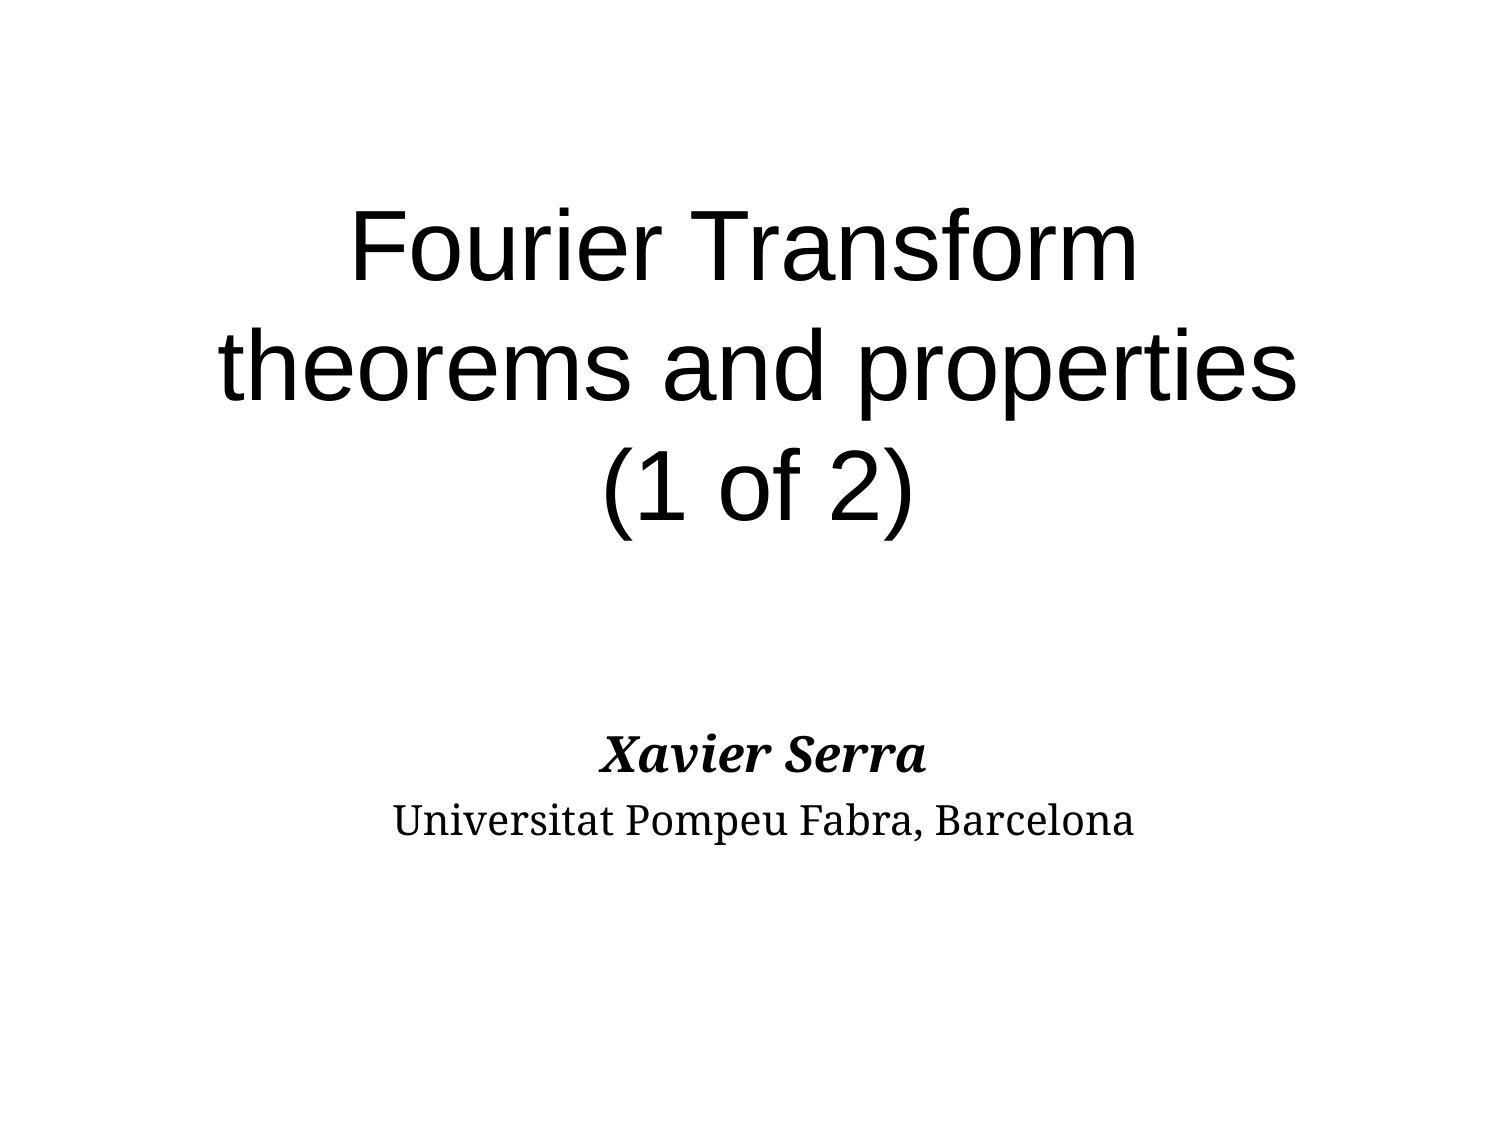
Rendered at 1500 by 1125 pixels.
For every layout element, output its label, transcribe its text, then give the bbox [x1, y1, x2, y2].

text_box Xavier Serra Universitat Pompeu Fabra, Barcelona [307, 719, 1221, 963]
title Fourier Transform theorems and properties (1 of 2) [75, 90, 1406, 631]
